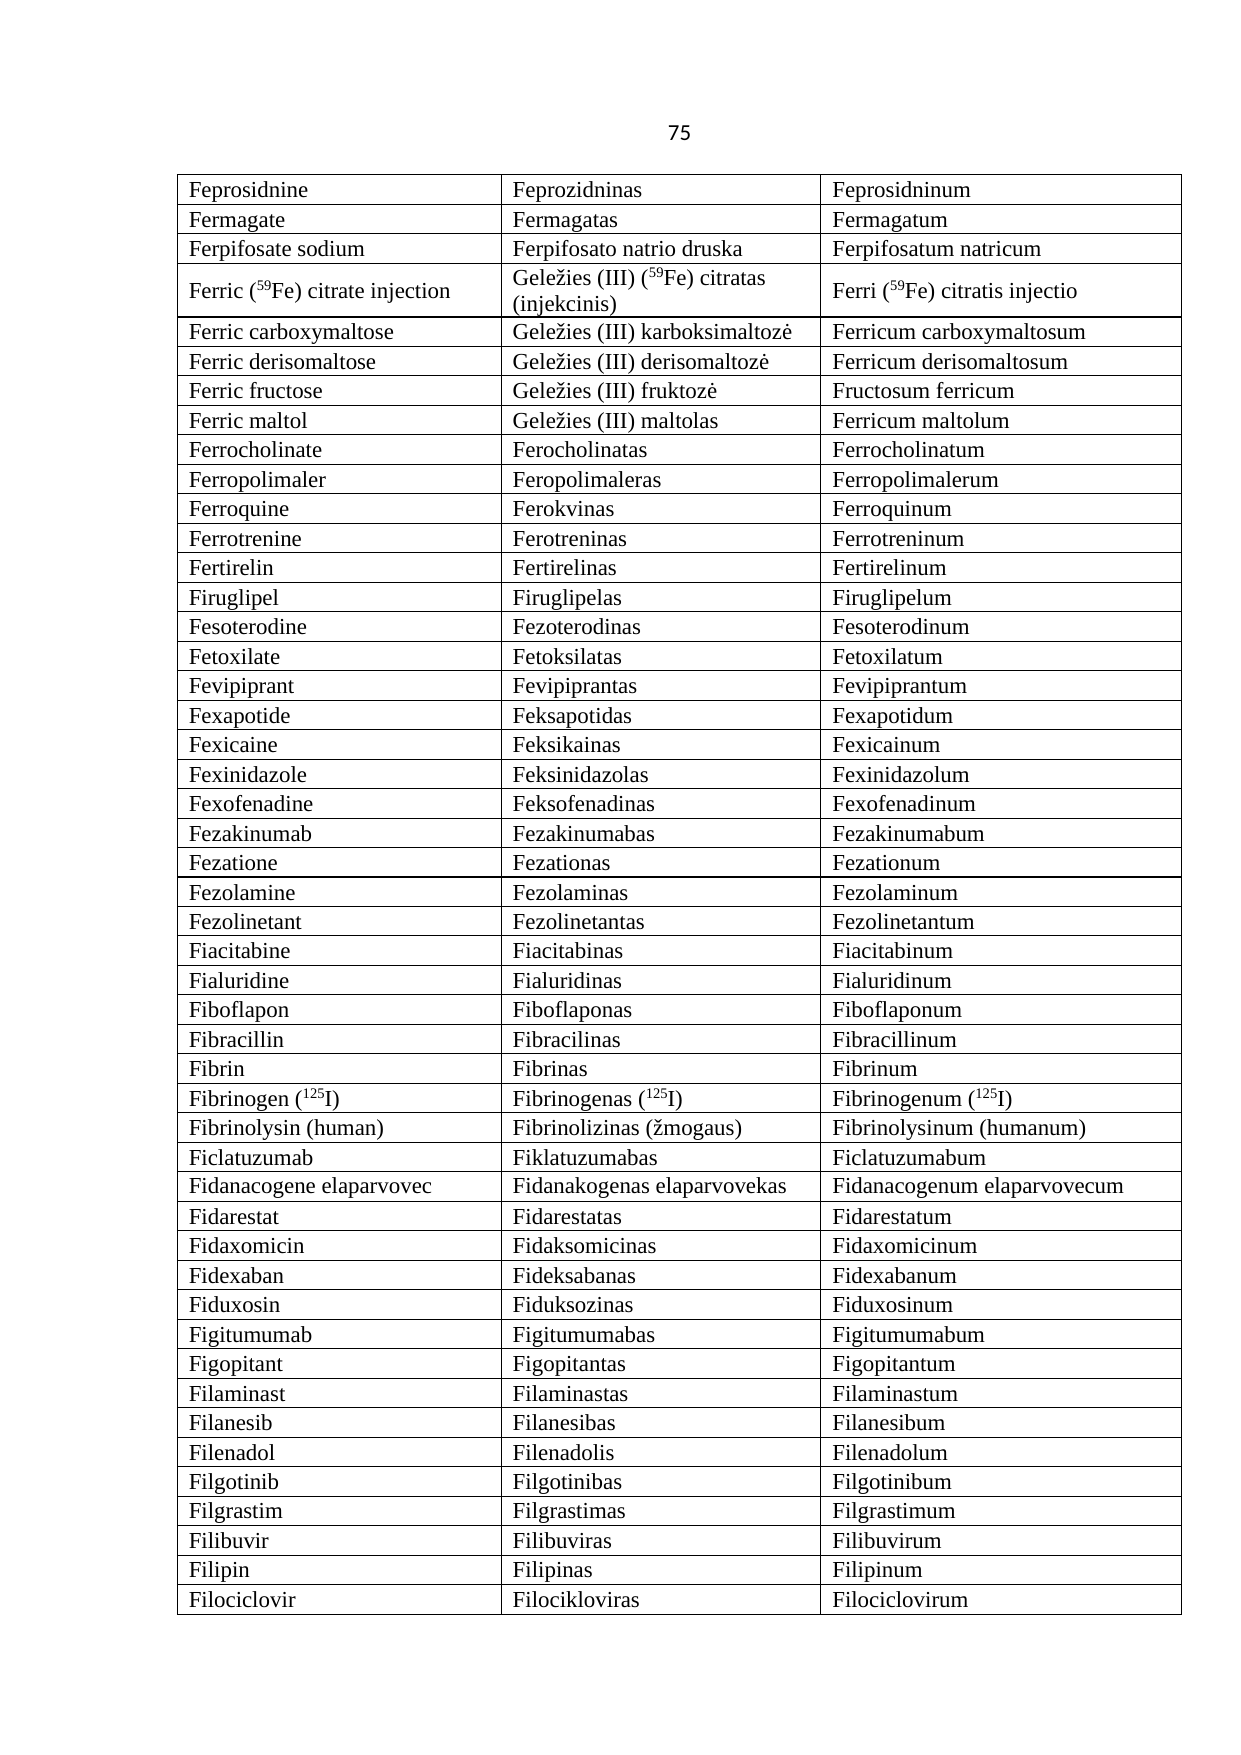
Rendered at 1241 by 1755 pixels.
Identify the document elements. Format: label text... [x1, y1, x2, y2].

table_cell Ferpifosatum natricum [821, 234, 1181, 263]
table_cell Feksikainas [502, 730, 820, 758]
table_cell Filgotinib [178, 1467, 501, 1496]
table_cell Fezolamine [178, 878, 501, 906]
table_cell Fibrinogenas (125I) [502, 1084, 820, 1112]
table_cell Fezationas [502, 848, 820, 876]
table_cell Fibrinum [821, 1054, 1181, 1083]
table_cell Ferri (59Fe) citratis injectio [821, 264, 1181, 316]
table_cell Ferocholinatas [502, 435, 820, 464]
table_cell Feksinidazolas [502, 760, 820, 788]
table_cell Fezolinetantas [502, 907, 820, 935]
table_cell Ferpifosato natrio druska [502, 234, 820, 263]
table_cell Firuglipel [178, 583, 501, 611]
table_cell Feprozidninas [502, 175, 820, 204]
table_cell Fezakinumabum [821, 819, 1181, 847]
table_cell Ferric fructose [178, 376, 501, 405]
table_cell Geležies (III) maltolas [502, 406, 820, 434]
table_cell Fiacitabine [178, 936, 501, 965]
table_cell Fexofenadine [178, 789, 501, 817]
table_cell Fibrinas [502, 1054, 820, 1083]
table_cell Fiduxosin [178, 1290, 501, 1319]
table_cell Fibrinogen (125I) [178, 1084, 501, 1112]
table_cell Fertirelinas [502, 553, 820, 582]
table_cell Figitumumab [178, 1320, 501, 1348]
table_cell Feksapotidas [502, 701, 820, 729]
table_cell Filaminastum [821, 1379, 1181, 1407]
table_cell Filanesib [178, 1408, 501, 1437]
table_cell Ferricum maltolum [821, 406, 1181, 434]
table_cell Feksofenadinas [502, 789, 820, 817]
table_cell Fetoksilatas [502, 642, 820, 670]
table_cell Fezoterodinas [502, 612, 820, 641]
table_cell Fezationum [821, 848, 1181, 876]
table_cell Ferrocholinatum [821, 435, 1181, 464]
table_cell Fexapotide [178, 701, 501, 729]
table_cell Fidarestatas [502, 1202, 820, 1230]
table_cell Fibracillin [178, 1025, 501, 1053]
table_cell Figitumumabum [821, 1320, 1181, 1348]
table_cell Firuglipelum [821, 583, 1181, 611]
table_cell Filenadol [178, 1438, 501, 1466]
table_cell Fezolinetantum [821, 907, 1181, 935]
table_cell Fermagatas [502, 205, 820, 233]
table_cell Fructosum ferricum [821, 376, 1181, 405]
table_cell Ferroquinum [821, 494, 1181, 523]
table_cell Fexapotidum [821, 701, 1181, 729]
table_cell Fialuridinas [502, 966, 820, 994]
table_cell Ferricum carboxymaltosum [821, 318, 1181, 346]
table_cell Filenadolum [821, 1438, 1181, 1466]
table_cell Fiboflaponum [821, 995, 1181, 1024]
table_cell Firuglipelas [502, 583, 820, 611]
table_cell Fevipiprant [178, 671, 501, 699]
table_cell Geležies (III) karboksimaltozė [502, 318, 820, 346]
table_cell Fidarestatum [821, 1202, 1181, 1230]
table_cell Fermagatum [821, 205, 1181, 233]
table_cell Ferokvinas [502, 494, 820, 523]
table_cell Fialuridine [178, 966, 501, 994]
table_cell Fideksabanas [502, 1261, 820, 1289]
table_cell Fevipiprantas [502, 671, 820, 699]
table_cell Fibracillinum [821, 1025, 1181, 1053]
table_cell Filanesibas [502, 1408, 820, 1437]
table_cell Fezatione [178, 848, 501, 876]
table_cell Fidanakogenas elaparvovekas [502, 1172, 820, 1201]
table_cell Filibuvirum [821, 1526, 1181, 1554]
table_cell Filociclovir [178, 1585, 501, 1613]
table_cell Fidexaban [178, 1261, 501, 1289]
table_cell Fetoxilate [178, 642, 501, 670]
table_cell Filociclovirum [821, 1585, 1181, 1613]
table_cell Feprosidnine [178, 175, 501, 204]
table_cell Ferrotreninum [821, 524, 1181, 552]
table_cell Filgrastim [178, 1497, 501, 1525]
table_cell Fiacitabinas [502, 936, 820, 965]
table_cell Filgotinibum [821, 1467, 1181, 1496]
table_cell Ferropolimalerum [821, 465, 1181, 493]
table_cell Ferric derisomaltose [178, 347, 501, 375]
table_cell Filibuvir [178, 1526, 501, 1554]
table_cell Filipinas [502, 1556, 820, 1584]
table_cell Fetoxilatum [821, 642, 1181, 670]
table_cell Feropolimaleras [502, 465, 820, 493]
table_cell Fialuridinum [821, 966, 1181, 994]
table_cell Fermagate [178, 205, 501, 233]
table_cell Filgrastimum [821, 1497, 1181, 1525]
table_cell Fexicaine [178, 730, 501, 758]
table_cell Filanesibum [821, 1408, 1181, 1437]
table_cell Fertirelinum [821, 553, 1181, 582]
table_cell Geležies (III) fruktozė [502, 376, 820, 405]
table_cell Ferropolimaler [178, 465, 501, 493]
table_cell Fexofenadinum [821, 789, 1181, 817]
table_cell Filipin [178, 1556, 501, 1584]
table_cell Fexinidazolum [821, 760, 1181, 788]
table_cell Filaminastas [502, 1379, 820, 1407]
table_cell Fibrin [178, 1054, 501, 1083]
table_cell Fiduxosinum [821, 1290, 1181, 1319]
table_cell Figopitant [178, 1349, 501, 1378]
table_cell Fiboflapon [178, 995, 501, 1024]
table_cell Fexinidazole [178, 760, 501, 788]
table_cell Fiduksozinas [502, 1290, 820, 1319]
table_cell Fezakinumab [178, 819, 501, 847]
table_cell Ficlatuzumab [178, 1143, 501, 1171]
table_cell Ferric maltol [178, 406, 501, 434]
table_cell Filgotinibas [502, 1467, 820, 1496]
table_cell Geležies (III) (59Fe) citratas (injekcinis) [502, 264, 820, 316]
table_cell Fidaksomicinas [502, 1231, 820, 1260]
table_cell Ferrocholinate [178, 435, 501, 464]
table_cell Fibrinolysinum (humanum) [821, 1113, 1181, 1142]
table_cell Fezolaminum [821, 878, 1181, 906]
table_cell Ferpifosate sodium [178, 234, 501, 263]
table_cell Fesoterodinum [821, 612, 1181, 641]
table_cell Fidexabanum [821, 1261, 1181, 1289]
table_cell Fibrinolysin (human) [178, 1113, 501, 1142]
table_cell Fezakinumabas [502, 819, 820, 847]
table_cell Fidarestat [178, 1202, 501, 1230]
table_cell Ferrotrenine [178, 524, 501, 552]
table_cell Ferroquine [178, 494, 501, 523]
table_cell Figopitantum [821, 1349, 1181, 1378]
table_cell Fibracilinas [502, 1025, 820, 1053]
table_cell Fibrinogenum (125I) [821, 1084, 1181, 1112]
table_cell Fevipiprantum [821, 671, 1181, 699]
table_cell Fidaxomicin [178, 1231, 501, 1260]
table_cell Fiacitabinum [821, 936, 1181, 965]
table_cell Fertirelin [178, 553, 501, 582]
table_cell Ferric carboxymaltose [178, 318, 501, 346]
table_cell Ferricum derisomaltosum [821, 347, 1181, 375]
table_cell Filipinum [821, 1556, 1181, 1584]
table_cell Figopitantas [502, 1349, 820, 1378]
table_cell Geležies (III) derisomaltozė [502, 347, 820, 375]
table_cell Fesoterodine [178, 612, 501, 641]
table_cell Fibrinolizinas (žmogaus) [502, 1113, 820, 1142]
table_cell Fidanacogenum elaparvovecum [821, 1172, 1181, 1201]
table_cell Feprosidninum [821, 175, 1181, 204]
table_cell Fezolinetant [178, 907, 501, 935]
table_cell Fidaxomicinum [821, 1231, 1181, 1260]
table_cell Ferotreninas [502, 524, 820, 552]
table_cell Fiklatuzumabas [502, 1143, 820, 1171]
table_cell Filocikloviras [502, 1585, 820, 1613]
table_cell Ficlatuzumabum [821, 1143, 1181, 1171]
table_cell Fidanacogene elaparvovec [178, 1172, 501, 1201]
table_cell Filgrastimas [502, 1497, 820, 1525]
table_cell Ferric (59Fe) citrate injection [178, 264, 501, 316]
table_cell Filibuviras [502, 1526, 820, 1554]
table_cell Fexicainum [821, 730, 1181, 758]
table_cell Fezolaminas [502, 878, 820, 906]
table_cell Fiboflaponas [502, 995, 820, 1024]
table_cell Filenadolis [502, 1438, 820, 1466]
table_cell Filaminast [178, 1379, 501, 1407]
table_cell Figitumumabas [502, 1320, 820, 1348]
